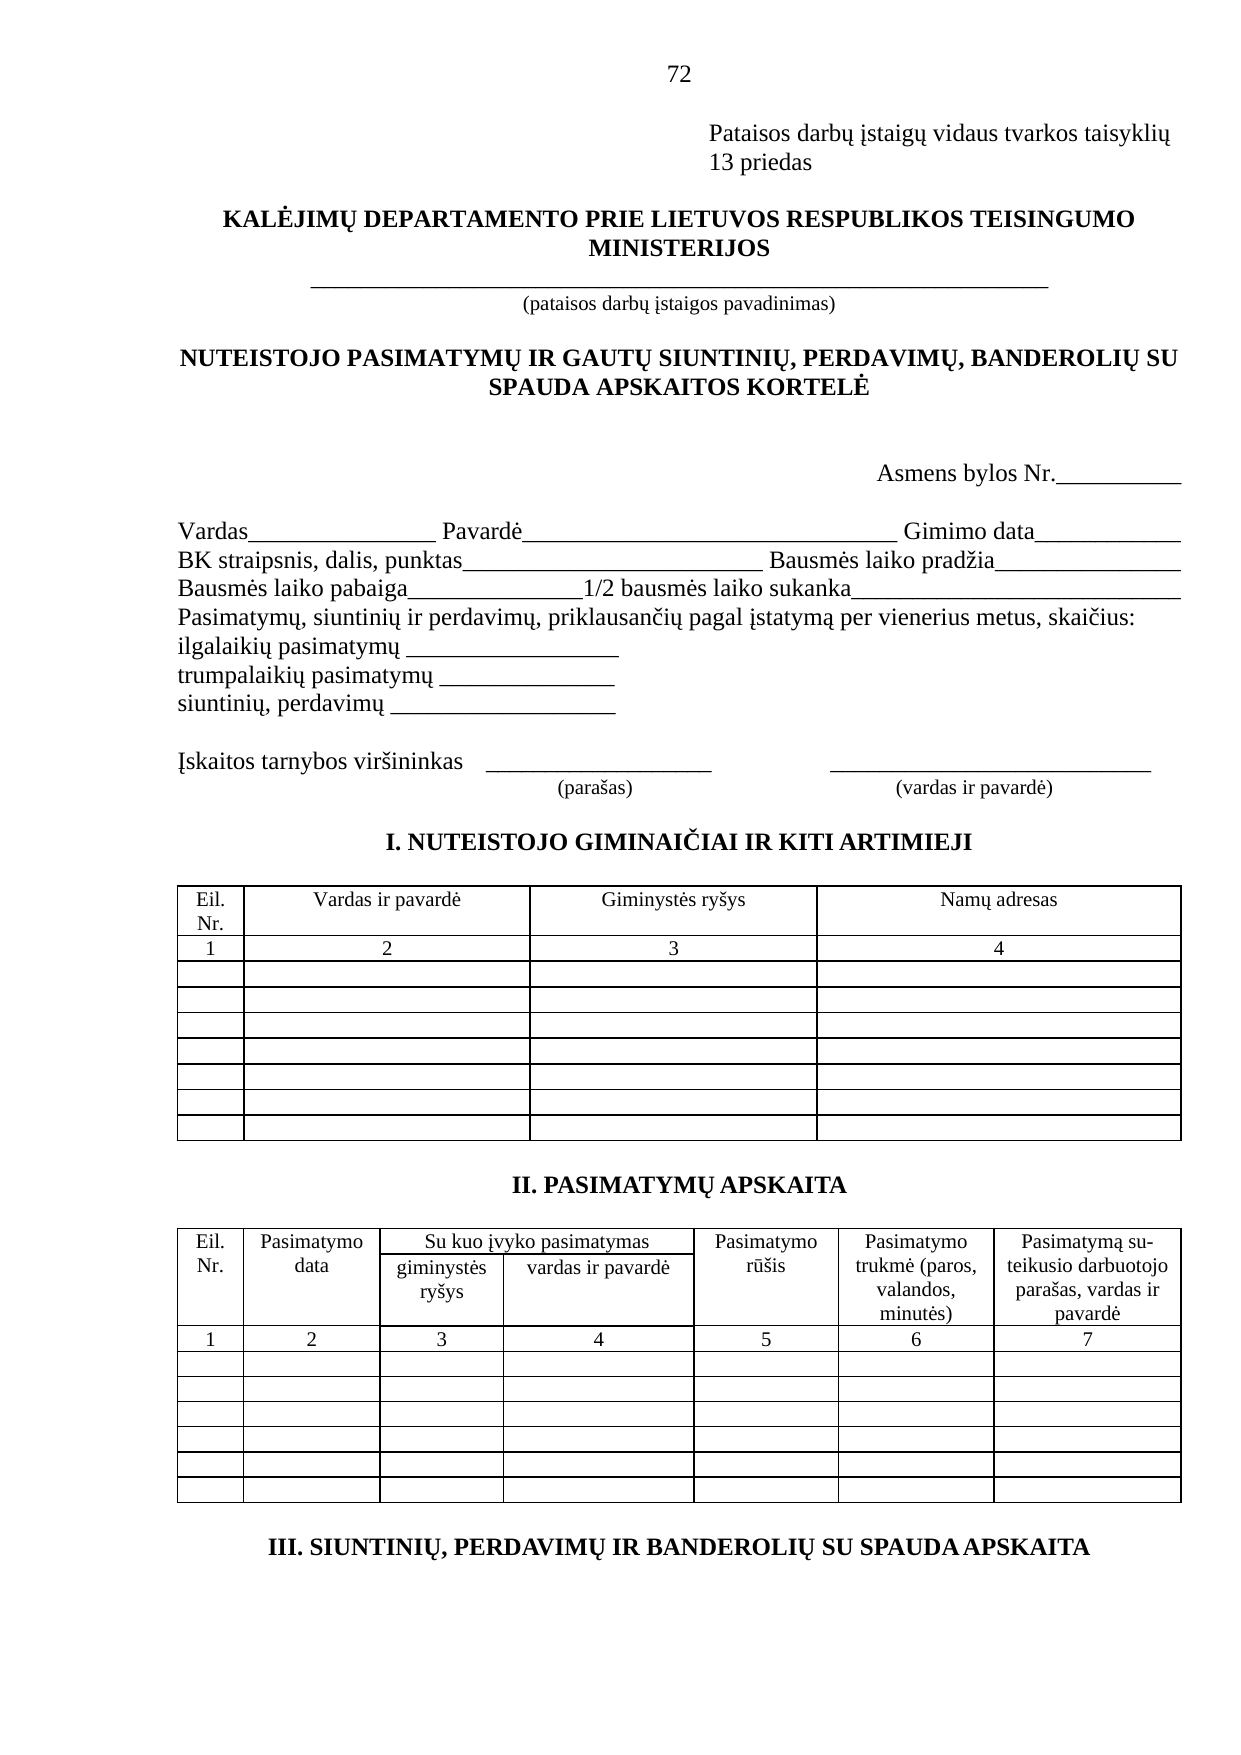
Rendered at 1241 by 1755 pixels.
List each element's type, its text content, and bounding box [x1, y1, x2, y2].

table_header Eil. Nr. [178, 1229, 243, 1325]
table_cell [178, 1402, 243, 1426]
table_cell [244, 1427, 379, 1451]
table_cell [178, 1352, 243, 1376]
table_cell [839, 1402, 993, 1426]
table_cell [244, 1402, 379, 1426]
text (pataisos darbų įstaigos pavadinimas) [177, 291, 1181, 315]
table_cell [178, 1013, 243, 1037]
table_cell 3 [381, 1327, 503, 1351]
text Vardas_______________ Pavardė______________________________ Gimimo data [177, 516, 1181, 545]
table_header Vardas ir pavardė [245, 887, 529, 935]
table_header Eil. Nr. [178, 887, 243, 935]
table_cell [178, 1377, 243, 1401]
table_cell [531, 1090, 816, 1114]
table_cell [531, 988, 816, 1012]
table_cell [695, 1377, 838, 1401]
table_cell [504, 1402, 693, 1426]
text Įskaitos tarnybos viršininkas [177, 746, 1181, 775]
table_cell 2 [244, 1326, 379, 1351]
table_cell [178, 1039, 243, 1063]
table_cell [531, 1039, 816, 1063]
table_header Giminystės ryšys [531, 887, 816, 935]
table_cell [839, 1352, 993, 1376]
table_cell [381, 1402, 503, 1426]
table_cell 1 [178, 1326, 243, 1351]
table_cell [995, 1427, 1180, 1451]
table_cell [178, 1427, 243, 1451]
table_cell [244, 1453, 379, 1476]
text trumpalaikių pasimatymų ______________ [177, 660, 1181, 688]
text II. PASIMATYMŲ APSKAITA [177, 1170, 1181, 1199]
table_cell [245, 1065, 529, 1088]
table_cell [839, 1377, 993, 1401]
table_cell [381, 1352, 503, 1376]
table_cell [245, 962, 529, 986]
table_cell [818, 1090, 1180, 1114]
table_cell [818, 1116, 1180, 1140]
table_cell [531, 962, 816, 986]
table_cell [695, 1478, 838, 1502]
table_header Pasimatymą su-teikusio darbuotojo parašas, vardas ir pavardė [995, 1229, 1180, 1325]
table_cell [245, 1116, 529, 1140]
text ilgalaikių pasimatymų _________________ [177, 631, 1181, 660]
table_cell 5 [695, 1326, 838, 1351]
table_cell [244, 1377, 379, 1401]
text ___________________________________________________________ [177, 262, 1181, 291]
text I. NUTEISTOJO GIMINAIČIAI IR KITI ARTIMIEJI [177, 827, 1181, 856]
table_cell [178, 988, 243, 1012]
table_cell [695, 1453, 838, 1476]
table_cell [995, 1453, 1180, 1476]
text KALĖJIMŲ DEPARTAMENTO PRIE LIETUVOS RESPUBLIKOS TEISINGUMO MINISTERIJOS [177, 204, 1181, 262]
table_cell 2 [245, 936, 529, 960]
table_cell [818, 988, 1180, 1012]
table_cell 4 [504, 1327, 693, 1351]
table_cell [995, 1352, 1180, 1376]
table_cell [695, 1427, 838, 1451]
table_cell [531, 1116, 816, 1140]
table_cell [695, 1402, 838, 1426]
table_cell [178, 1116, 243, 1140]
table_cell [178, 1065, 243, 1088]
table_cell [381, 1478, 503, 1502]
table_cell [818, 962, 1180, 986]
table_cell [178, 1453, 243, 1476]
text Pasimatymų, siuntinių ir perdavimų, priklausančių pagal įstatymą per vienerius metus, skaičius: [177, 602, 1181, 631]
text III. SIUNTINIŲ, PERDAVIMŲ IR BANDEROLIŲ SU SPAUDA APSKAITA [177, 1532, 1181, 1561]
table_cell [178, 1090, 243, 1114]
text Pataisos darbų įstaigų vidaus tvarkos taisyklių [709, 118, 1181, 147]
table_cell [995, 1377, 1180, 1401]
table_cell giminystės ryšys [381, 1255, 503, 1325]
table_cell [504, 1453, 693, 1476]
table_cell [381, 1427, 503, 1451]
table_header Su kuo įvyko pasimatymas [381, 1229, 693, 1253]
table_cell 7 [995, 1326, 1180, 1351]
table_cell [995, 1478, 1180, 1502]
table_cell [504, 1352, 693, 1376]
table_cell [504, 1478, 693, 1502]
table_cell [245, 1090, 529, 1114]
table_cell [381, 1377, 503, 1401]
table_cell [818, 1039, 1180, 1063]
table_cell 1 [178, 936, 243, 960]
table_cell 4 [818, 936, 1180, 960]
table_header Pasimatymo trukmė (paros, valandos, minutės) [839, 1229, 993, 1325]
table_cell [244, 1478, 379, 1502]
table_cell 6 [839, 1326, 993, 1351]
text siuntinių, perdavimų __________________ [177, 688, 1181, 717]
table_cell [245, 1039, 529, 1063]
table_cell [839, 1427, 993, 1451]
table_header Pasimatymo rūšis [695, 1229, 838, 1325]
text Asmens bylos Nr.__________ [177, 458, 1181, 487]
table_cell [818, 1013, 1180, 1037]
table_cell [178, 1478, 243, 1502]
table_cell [818, 1065, 1180, 1088]
table_cell [504, 1427, 693, 1451]
text (parašas) (vardas ir pavardė) [177, 775, 1181, 799]
table_cell vardas ir pavardė [504, 1255, 693, 1325]
table_cell [695, 1352, 838, 1376]
text NUTEISTOJO PASIMATYMŲ IR GAUTŲ SIUNTINIŲ, PERDAVIMŲ, BANDEROLIŲ SU SPAUDA APSKAITOS KORTELĖ [177, 343, 1181, 401]
table_cell [995, 1402, 1180, 1426]
table_cell [244, 1352, 379, 1376]
table_cell [504, 1377, 693, 1401]
table_cell [839, 1453, 993, 1476]
table_header Namų adresas [818, 887, 1180, 935]
table_cell [531, 1013, 816, 1037]
table_cell [178, 962, 243, 986]
table_cell [531, 1065, 816, 1088]
text 13 priedas [177, 147, 1181, 176]
text Bausmės laiko pabaiga______________1/2 bausmės laiko sukanka [177, 573, 1181, 602]
table_cell 3 [531, 936, 816, 960]
table_header Pasimatymo data [244, 1229, 379, 1325]
table_cell [839, 1478, 993, 1502]
text BK straipsnis, dalis, punktas________________________ Bausmės laiko pradžia [177, 545, 1181, 573]
table_cell [245, 1013, 529, 1037]
table_cell [381, 1453, 503, 1476]
table_cell [245, 988, 529, 1012]
